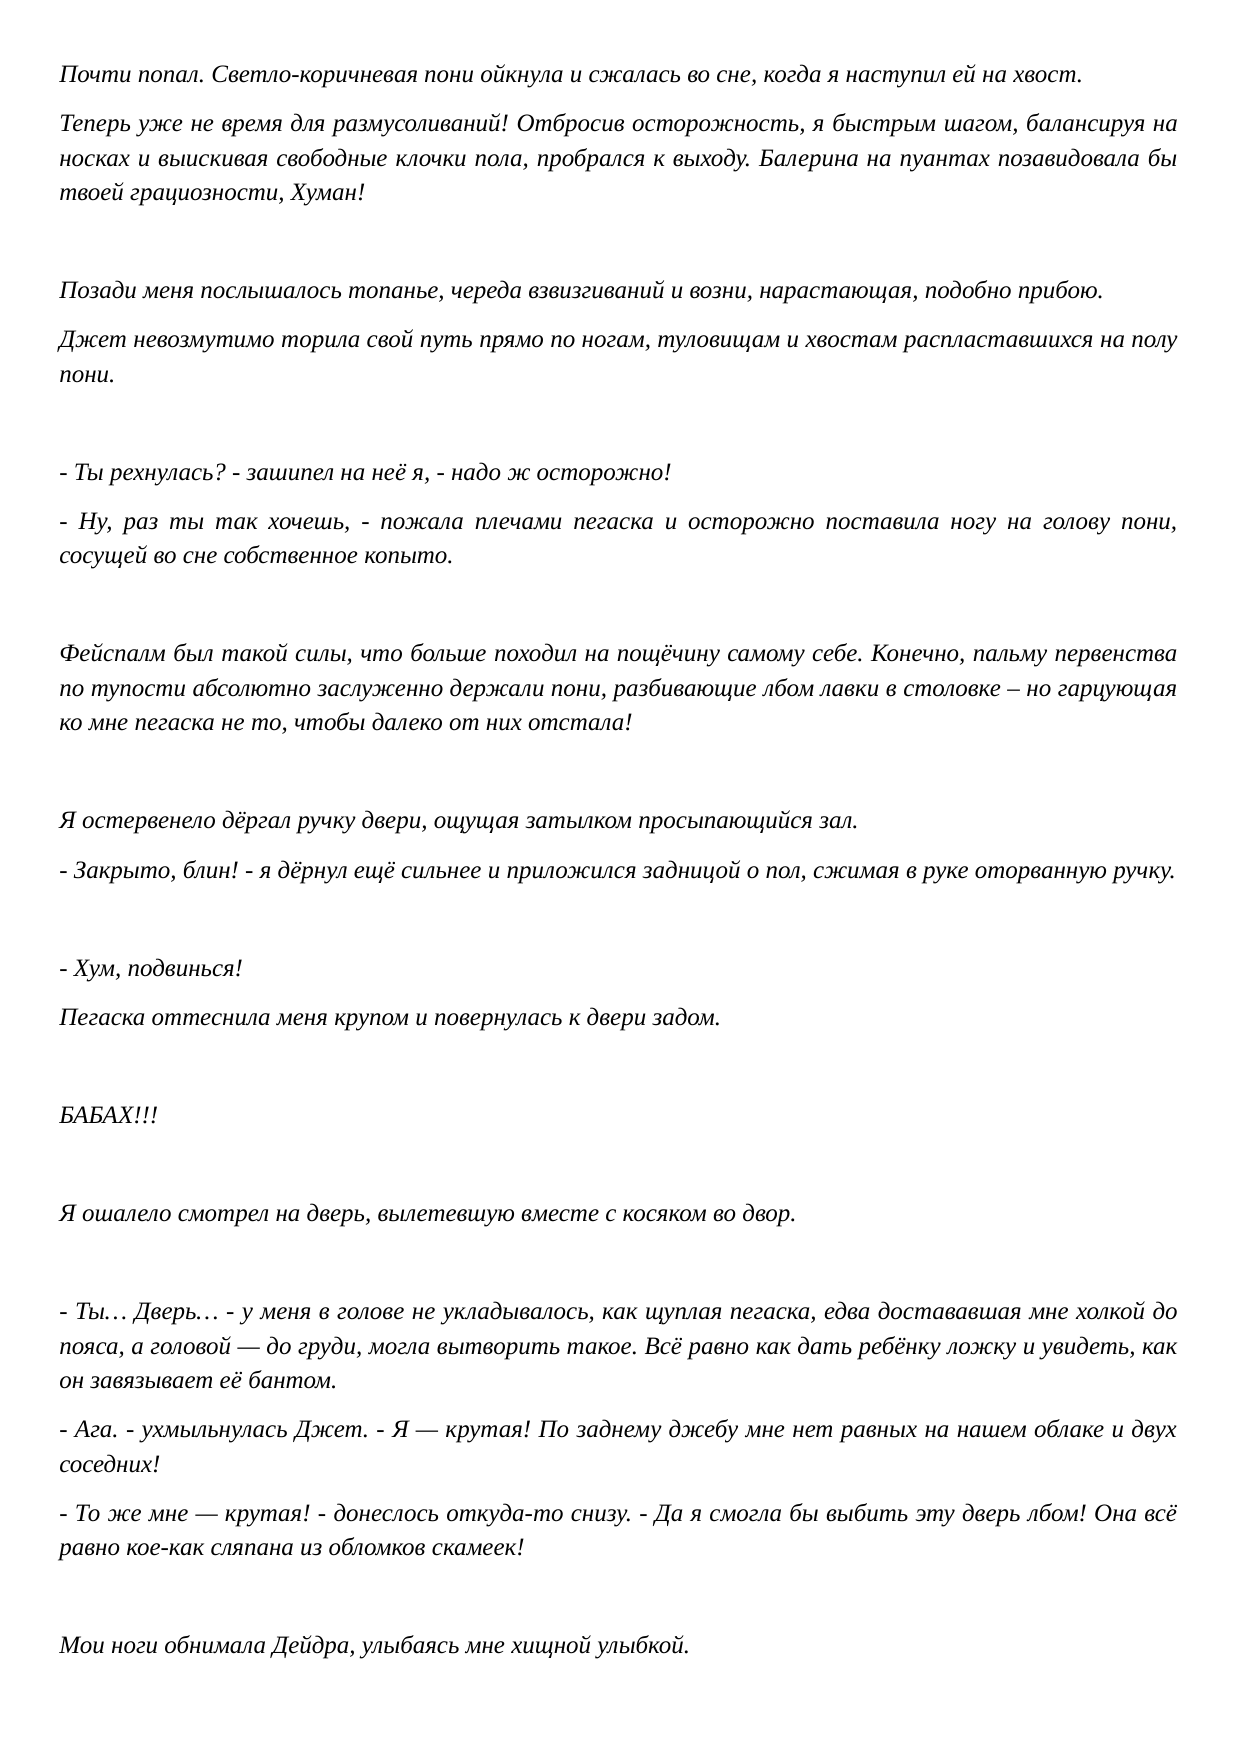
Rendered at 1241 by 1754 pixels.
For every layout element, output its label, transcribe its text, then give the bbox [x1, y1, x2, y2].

text Почти попал. Светло-коричневая пони ойкнула и сжалась во сне, когда я наступил ей на хвост. [59, 59, 1181, 88]
text - То же мне — крутая! - донеслось откуда-то снизу. - Да я смогла бы выбить эту дверь лбом! Она всё равно кое-как сляпана из обломков скамеек! [59, 1498, 1181, 1561]
text Позади меня послышалось топанье, череда взвизгиваний и возни, нарастающая, подобно прибою. [59, 275, 1181, 304]
text Джет невозмутимо торила свой путь прямо по ногам, туловищам и хвостам распластавшихся на полу пони. [59, 324, 1181, 387]
text Мои ноги обнимала Дейдра, улыбаясь мне хищной улыбкой. [59, 1630, 1181, 1659]
text - Ага. - ухмыльнулась Джет. - Я — крутая! По заднему джебу мне нет равных на нашем облаке и двух соседних! [59, 1414, 1181, 1477]
text - Ты… Дверь… - у меня в голове не укладывалось, как щуплая пегаска, едва достававшая мне холкой до пояса, а головой — до груди, могла вытворить такое. Всё равно как дать ребёнку ложку и увидеть, как он завязывает её бантом. [59, 1296, 1181, 1394]
text - Хум, подвинься! [59, 953, 1181, 982]
text - Закрыто, блин! - я дёрнул ещё сильнее и приложился задницой о пол, сжимая в руке оторванную ручку. [59, 855, 1181, 883]
text Теперь уже не время для размусоливаний! Отбросив осторожность, я быстрым шагом, балансируя на носках и выискивая свободные клочки пола, пробрался к выходу. Балерина на пуантах позавидовала бы твоей грациозности, Хуман! [59, 108, 1181, 206]
text - Ну, раз ты так хочешь, - пожала плечами пегаска и осторожно поставила ногу на голову пони, сосущей во сне собственное копыто. [59, 506, 1181, 569]
text Я остервенело дёргал ручку двери, ощущая затылком просыпающийся зал. [59, 806, 1181, 834]
text Фейспалм был такой силы, что больше походил на пощёчину самому себе. Конечно, пальму первенства по тупости абсолютно заслуженно держали пони, разбивающие лбом лавки в столовке – но гарцующая ко мне пегаска не то, чтобы далеко от них отстала! [59, 638, 1181, 736]
text Я ошалело смотрел на дверь, вылетевшую вместе с косяком во двор. [59, 1198, 1181, 1227]
text Пегаска оттеснила меня крупом и повернулась к двери задом. [59, 1002, 1181, 1031]
text БАБАХ!!! [59, 1100, 1181, 1129]
text - Ты рехнулась? - зашипел на неё я, - надо ж осторожно! [59, 457, 1181, 486]
